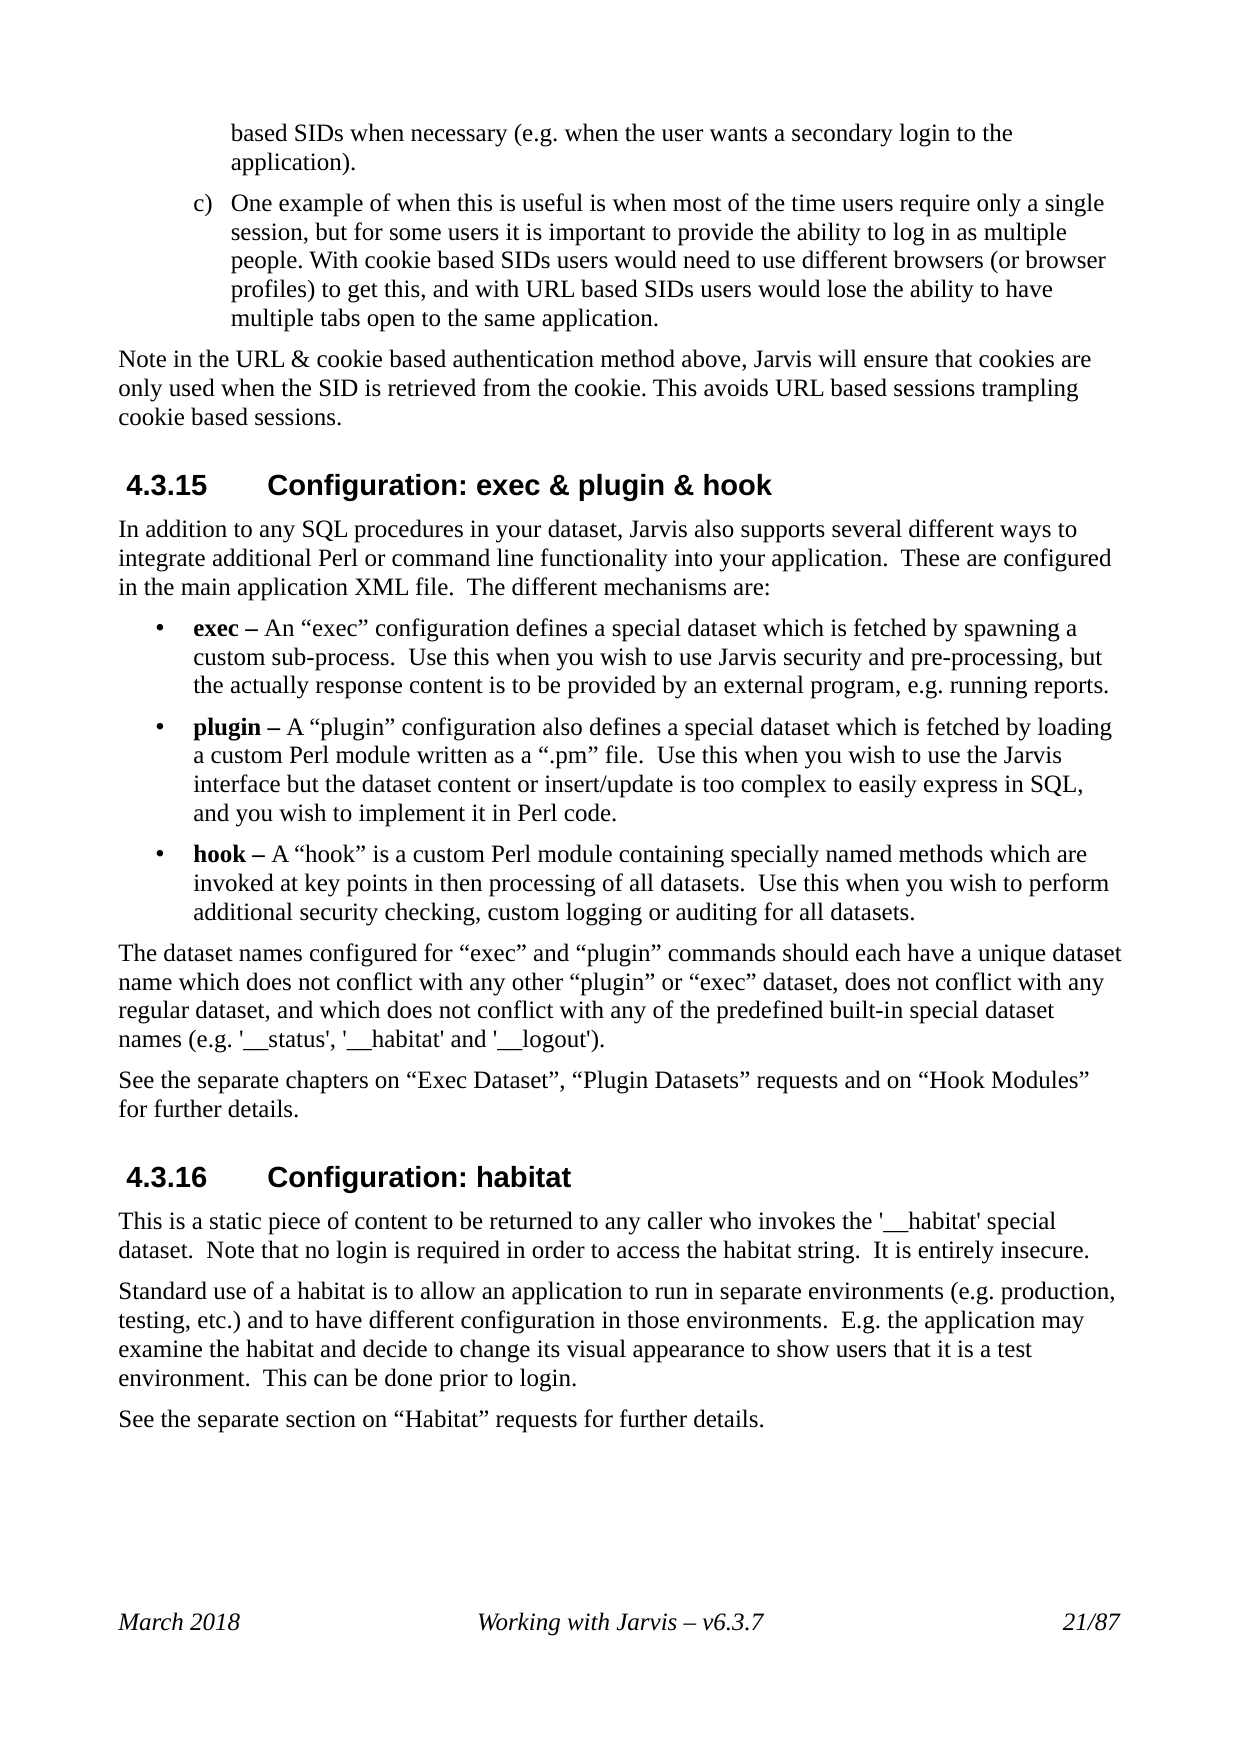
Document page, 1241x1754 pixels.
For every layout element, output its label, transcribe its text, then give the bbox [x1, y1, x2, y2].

subtitle Configuration: habitat [118, 1160, 1122, 1194]
text This is a static piece of content to be returned to any caller who invokes the '__habitat' special dataset. Note that no login is required in order to access the habitat string. It is entirely insecure. [118, 1206, 1122, 1264]
list plugin – A “plugin” configuration also defines a special dataset which is fetched by loading a custom Perl module written as a “.pm” file. Use this when you wish to use the Jarvis interface but the dataset content or insert/update is too complex to easily express in SQL, and you wish to implement it in Perl code. [156, 712, 1122, 827]
text See the separate chapters on “Exec Dataset”, “Plugin Datasets” requests and on “Hook Modules” for further details. [118, 1065, 1122, 1123]
text The dataset names configured for “exec” and “plugin” commands should each have a unique dataset name which does not conflict with any other “plugin” or “exec” dataset, does not conflict with any regular dataset, and which does not conflict with any of the predefined built-in special dataset names (e.g. '__status', '__habitat' and '__logout'). [118, 938, 1122, 1053]
text See the separate section on “Habitat” requests for further details. [118, 1404, 1122, 1433]
text In addition to any SQL procedures in your dataset, Jarvis also supports several different ways to integrate additional Perl or command line functionality into your application. These are configured in the main application XML file. The different mechanisms are: [118, 514, 1122, 600]
list hook – A “hook” is a custom Perl module containing specially named methods which are invoked at key points in then processing of all datasets. Use this when you wish to perform additional security checking, custom logging or auditing for all datasets. [156, 839, 1122, 925]
list exec – An “exec” configuration defines a special dataset which is fetched by spawning a custom sub-process. Use this when you wish to use Jarvis security and pre-processing, but the actually response content is to be provided by an external program, e.g. running reports. [156, 613, 1122, 699]
text Standard use of a habitat is to allow an application to run in separate environments (e.g. production, testing, etc.) and to have different configuration in those environments. E.g. the application may examine the habitat and decide to change its visual appearance to show users that it is a test environment. This can be done prior to login. [118, 1276, 1122, 1391]
list based SIDs when necessary (e.g. when the user wants a secondary login to the application). [193, 118, 1122, 176]
subtitle Configuration: exec & plugin & hook [118, 468, 1122, 502]
list One example of when this is useful is when most of the time users require only a single session, but for some users it is important to provide the ability to log in as multiple people. With cookie based SIDs users would need to use different browsers (or browser profiles) to get this, and with URL based SIDs users would lose the ability to have multiple tabs open to the same application. [193, 188, 1122, 332]
text Note in the URL & cookie based authentication method above, Jarvis will ensure that cookies are only used when the SID is retrieved from the cookie. This avoids URL based sessions trampling cookie based sessions. [118, 344, 1122, 431]
